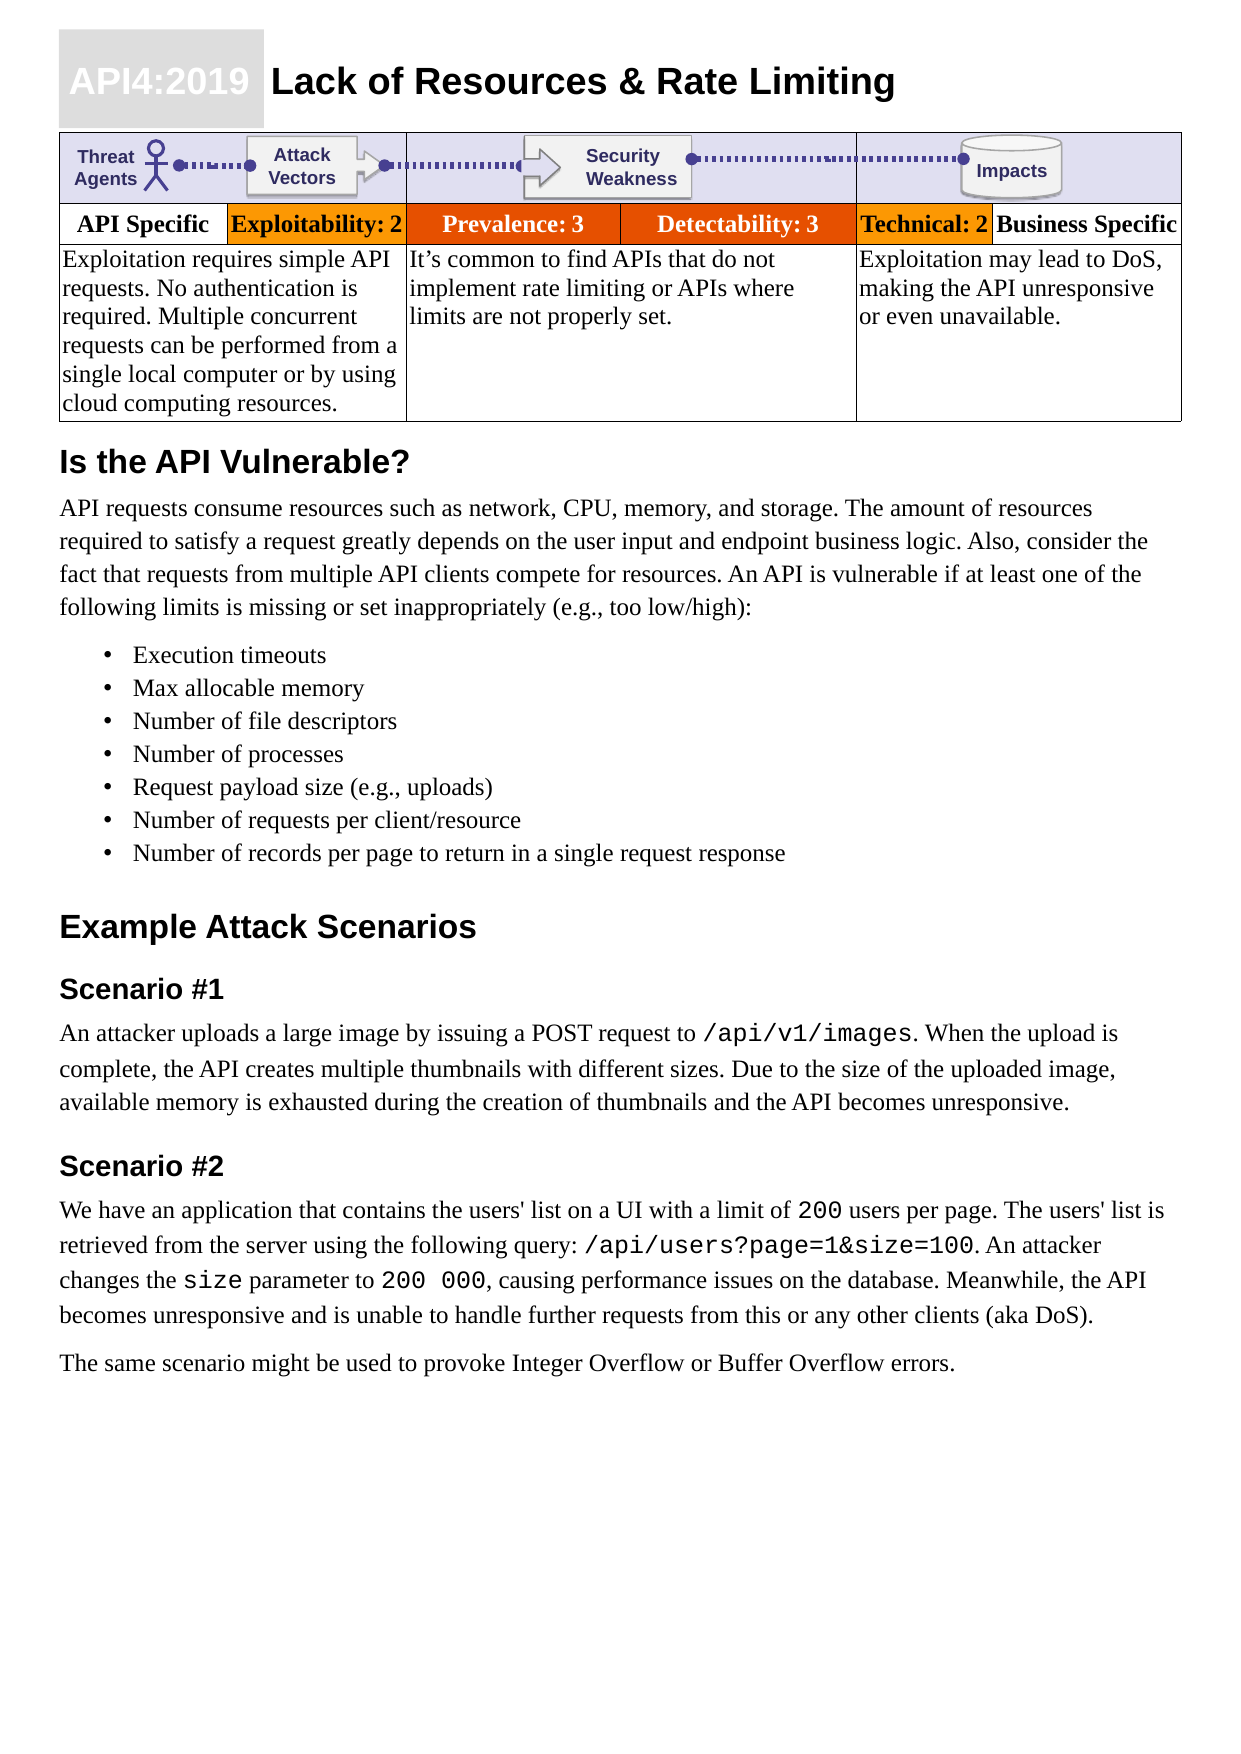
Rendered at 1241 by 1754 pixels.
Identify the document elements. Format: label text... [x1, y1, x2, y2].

table_cell Prevalence: 3 [407, 204, 620, 244]
table_header [227, 133, 406, 203]
subtitle Example Attack Scenarios [59, 907, 1181, 945]
text API requests consume resources such as network, CPU, memory, and storage. The amount of resources required to satisfy a request greatly depends on the user input and endpoint business logic. Also, consider the fact that requests from multiple API clients compete for resources. An API is vulnerable if at least one of the following limits is missing or set inappropriately (e.g., too low/high): [59, 493, 1181, 621]
table_header [407, 133, 620, 203]
list Request payload size (e.g., uploads) [103, 772, 1181, 801]
text An attacker uploads a large image by issuing a POST request to /api/v1/images. When the upload is complete, the API creates multiple thumbnails with different sizes. Due to the size of the uploaded image, available memory is exhausted during the creation of thumbnails and the API becomes unresponsive. [59, 1018, 1181, 1115]
list Execution timeouts [103, 640, 1181, 669]
list Number of records per page to return in a single request response [103, 838, 1181, 867]
table_cell Exploitation may lead to DoS, making the API unresponsive or even unavailable. [857, 245, 1181, 421]
list Max allocable memory [103, 673, 1181, 702]
table_header [992, 133, 1181, 203]
table_header [857, 133, 992, 203]
table_cell Business Specific [993, 204, 1181, 244]
table_header [620, 133, 856, 203]
list Number of processes [103, 739, 1181, 768]
text We have an application that contains the users' list on a UI with a limit of 200 users per page. The users' list is retrieved from the server using the following query: /api/users?page=1&size=100. An attacker changes the size parameter to 200 000, causing performance issues on the database. Meanwhile, the API becomes unresponsive and is unable to handle further requests from this or any other clients (aka DoS). [59, 1195, 1181, 1329]
subtitle Is the API Vulnerable? [59, 442, 1181, 481]
table_cell API Specific [60, 204, 227, 244]
list Number of file descriptors [103, 706, 1181, 735]
table_cell Detectability: 3 [621, 204, 856, 244]
list Number of requests per client/resource [103, 805, 1181, 834]
table_cell It’s common to find APIs that do not implement rate limiting or APIs where limits are not properly set. [407, 245, 856, 421]
table_cell Exploitation requires simple API requests. No authentication is required. Multiple concurrent requests can be performed from a single local computer or by using cloud computing resources. [60, 245, 406, 421]
table_header [60, 133, 227, 203]
subtitle Scenario #1 [59, 972, 1181, 1006]
table_cell Technical: 2 [857, 204, 992, 244]
text The same scenario might be used to provoke Integer Overflow or Buffer Overflow errors. [59, 1348, 1181, 1377]
table_cell Exploitability: 2 [228, 204, 406, 244]
subtitle Scenario #2 [59, 1149, 1181, 1183]
